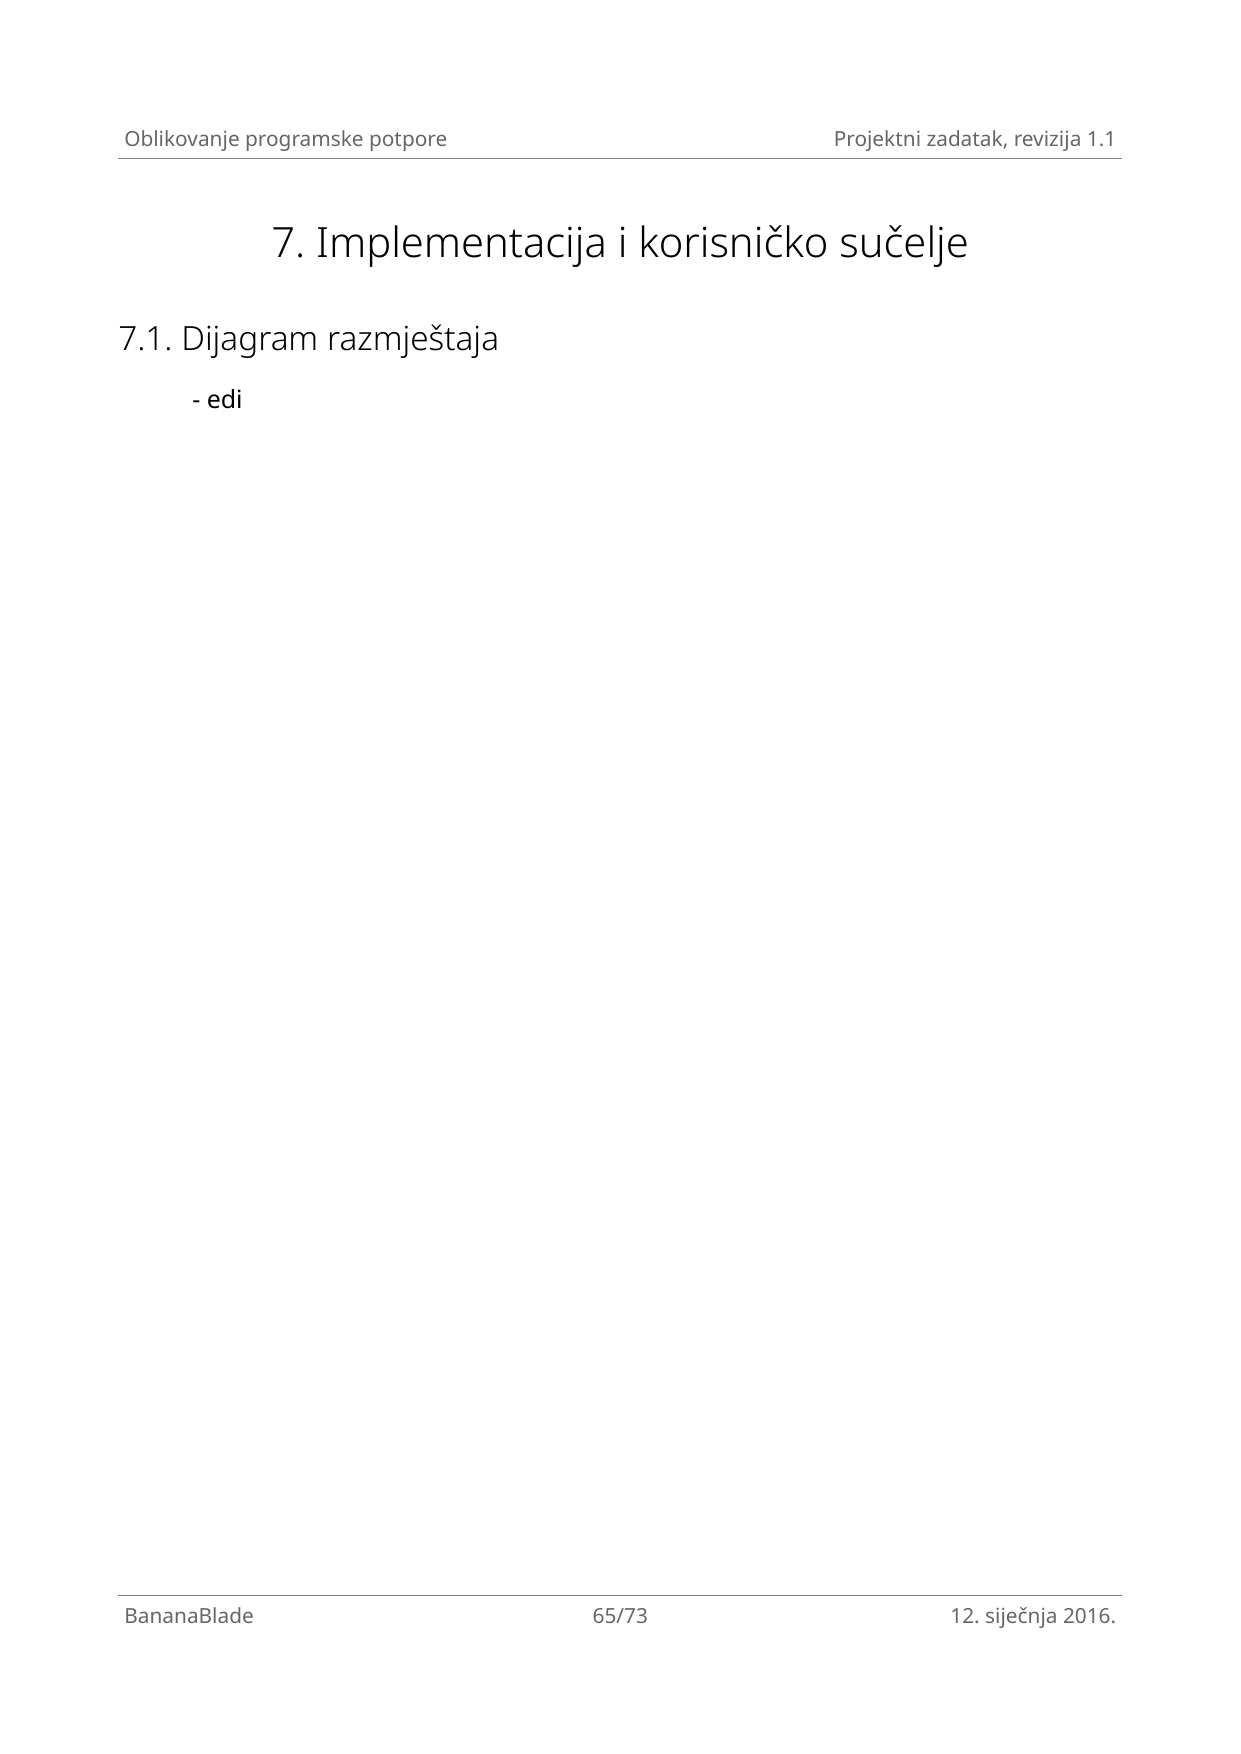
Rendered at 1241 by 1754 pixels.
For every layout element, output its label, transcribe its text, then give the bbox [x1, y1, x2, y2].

text - edi [118, 381, 1122, 416]
subtitle 7.1. Dijagram razmještaja [118, 314, 1122, 360]
subtitle 7. Implementacija i korisničko sučelje [118, 213, 1122, 270]
